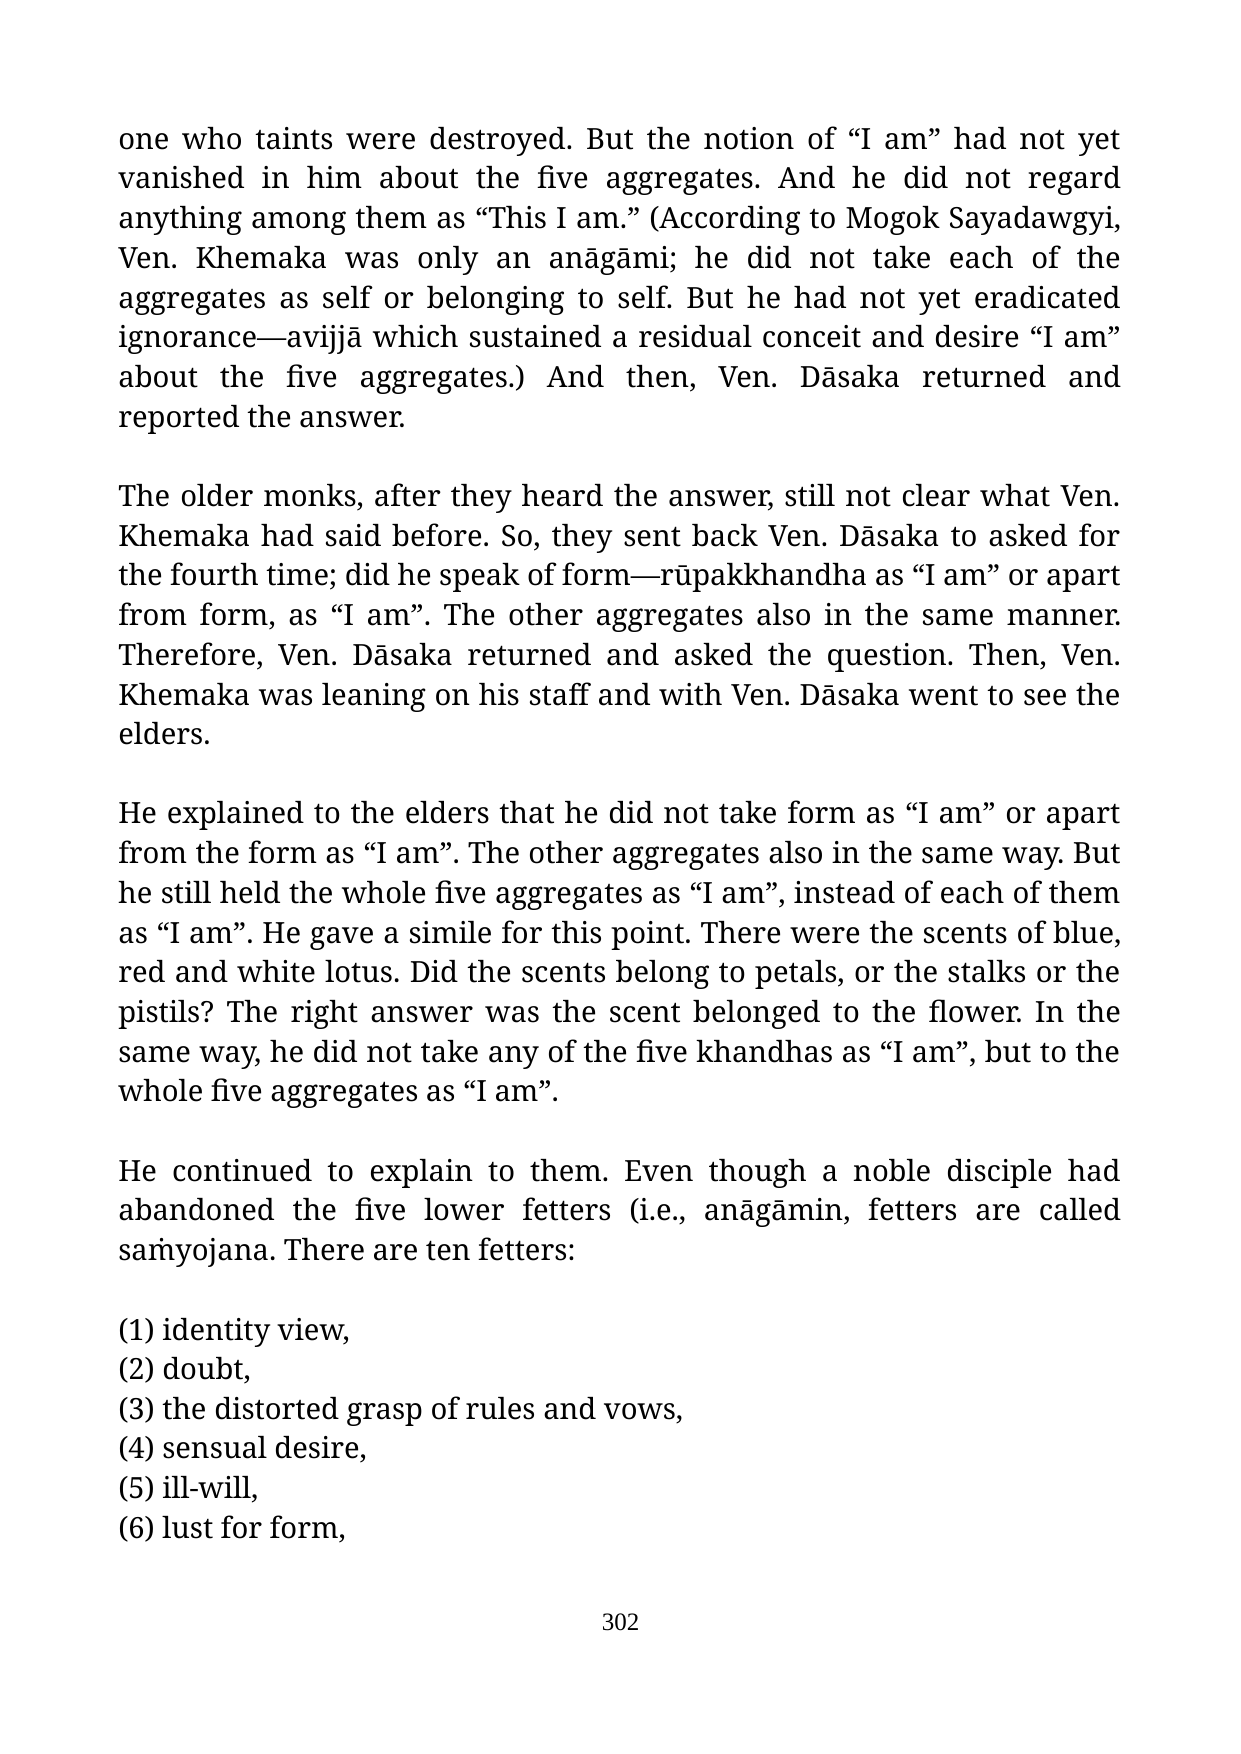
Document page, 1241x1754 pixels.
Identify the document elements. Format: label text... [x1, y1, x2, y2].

text one who taints were destroyed. But the notion of “I am” had not yet vanished in him about the five aggregates. And he did not regard anything among them as “This I am.” (According to Mogok Sayadawgyi, Ven. Khemaka was only an anāgāmi; he did not take each of the aggregates as self or belonging to self. But he had not yet eradicated ignorance—avijjā which sustained a residual conceit and desire “I am” about the five aggregates.) And then, Ven. Dāsaka returned and reported the answer. The older monks, after they heard the answer, still not clear what Ven. Khemaka had said before. So, they sent back Ven. Dāsaka to asked for the fourth time; did he speak of form—rūpakkhandha as “I am” or apart from form, as “I am”. The other aggregates also in the same manner. Therefore, Ven. Dāsaka returned and asked the question. Then, Ven. Khemaka was leaning on his staff and with Ven. Dāsaka went to see the elders. He explained to the elders that he did not take form as “I am” or apart from the form as “I am”. The other aggregates also in the same way. But he still held the whole five aggregates as “I am”, instead of each of them as “I am”. He gave a simile for this point. There were the scents of blue, red and white lotus. Did the scents belong to petals, or the stalks or the pistils? The right answer was the scent belonged to the flower. In the same way, he did not take any of the five khandhas as “I am”, but to the whole five aggregates as “I am”. He continued to explain to them. Even though a noble disciple had abandoned the five lower fetters (i.e., anāgāmin, fetters are called saṁyojana. There are ten fetters: (1) identity view, (2) doubt, (3) the distorted grasp of rules and vows, (4) sensual desire, (5) ill-will, (6) lust for form, [118, 118, 1122, 1547]
